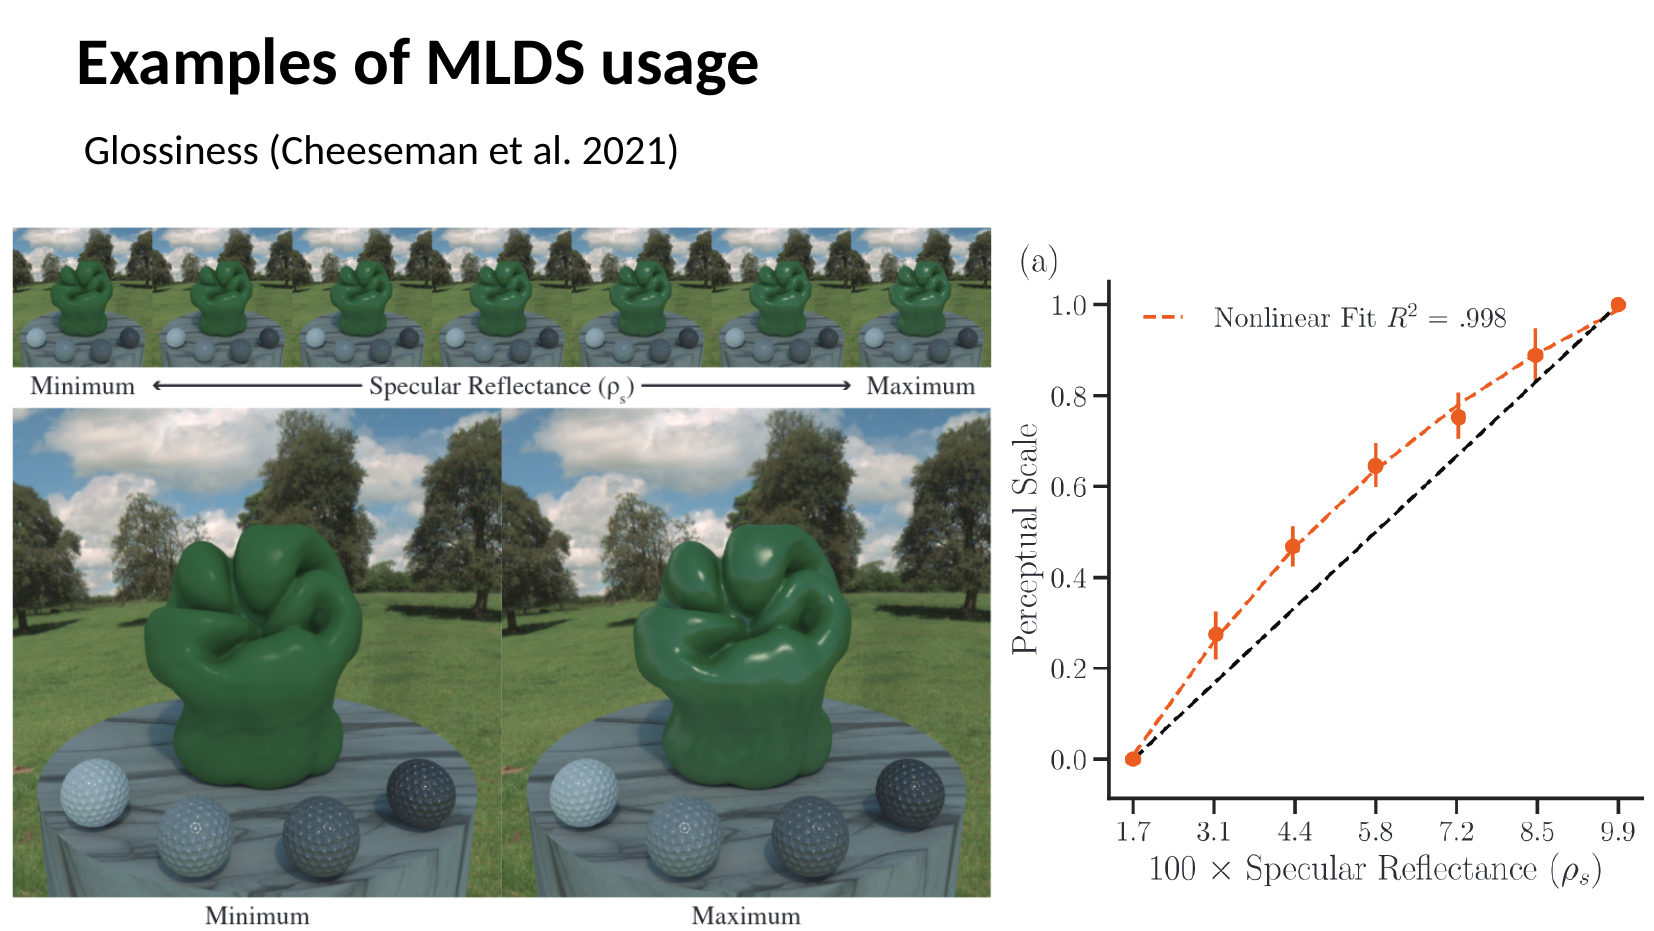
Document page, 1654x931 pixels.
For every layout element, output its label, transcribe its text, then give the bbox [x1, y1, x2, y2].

picture [0, 213, 1654, 931]
text_box Glossiness (Cheeseman et al. 2021) [69, 126, 1570, 224]
title Examples of MLDS usage [76, 0, 1565, 146]
